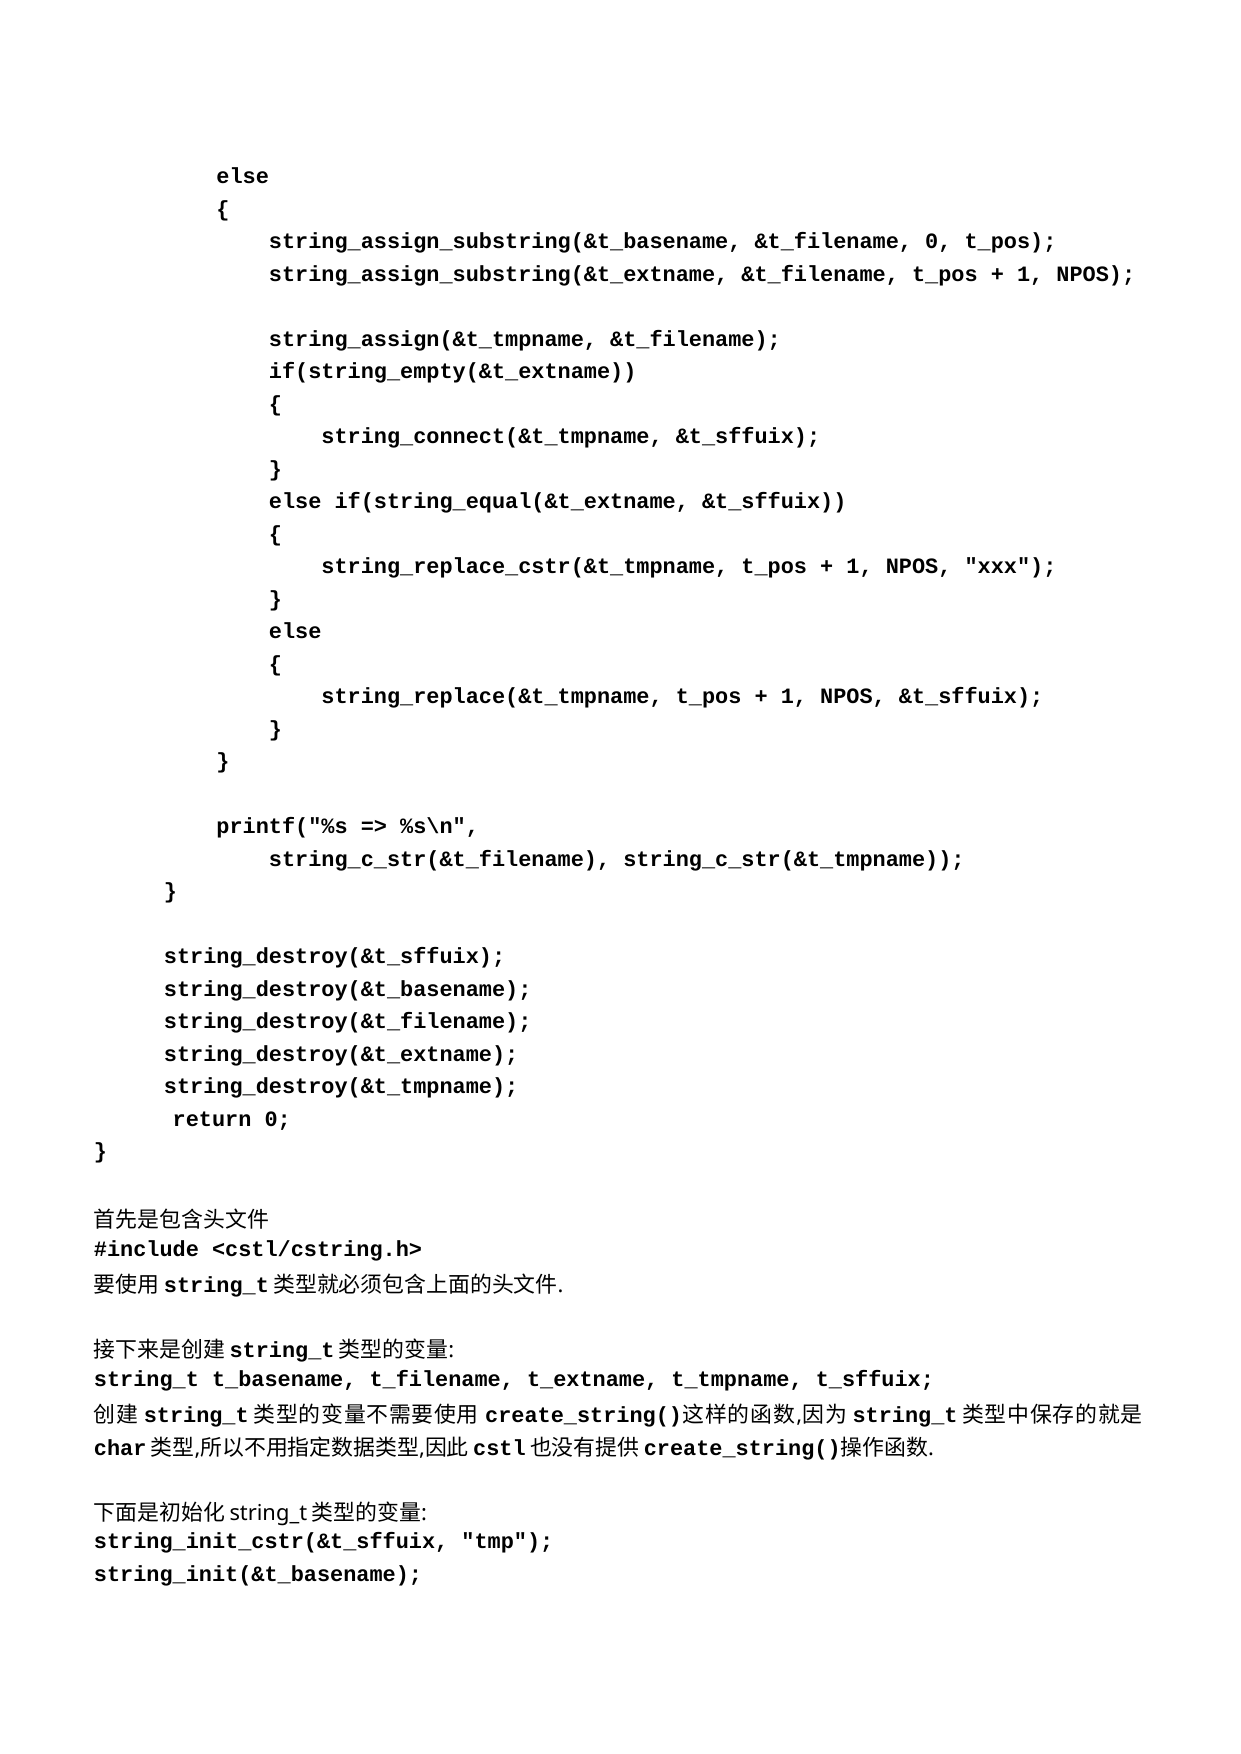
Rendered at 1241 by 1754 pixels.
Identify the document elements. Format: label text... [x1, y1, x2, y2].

text 接下来是创建string_t类型的变量: [94, 1332, 1144, 1364]
text string_init_cstr(&t_sffuix, "tmp"); [94, 1527, 1144, 1559]
text { [94, 649, 1144, 682]
text { [94, 194, 1144, 227]
text } [94, 714, 1144, 747]
text string_connect(&t_tmpname, &t_sffuix); [94, 422, 1144, 454]
text } [94, 877, 1144, 909]
text { [94, 389, 1144, 422]
text if(string_empty(&t_extname)) [94, 357, 1144, 389]
text } [94, 454, 1144, 487]
text string_destroy(&t_basename); [94, 974, 1144, 1007]
text #include <cstl/cstring.h> [94, 1234, 1144, 1267]
text string_destroy(&t_extname); [94, 1039, 1144, 1072]
text string_destroy(&t_filename); [94, 1007, 1144, 1039]
text printf("%s => %s\n", [94, 812, 1144, 844]
text else if(string_equal(&t_extname, &t_sffuix)) [94, 487, 1144, 519]
text 首先是包含头文件 [94, 1202, 1144, 1234]
text string_replace(&t_tmpname, t_pos + 1, NPOS, &t_sffuix); [94, 682, 1144, 714]
text else [94, 617, 1144, 649]
text string_assign(&t_tmpname, &t_filename); [94, 324, 1144, 357]
text string_destroy(&t_tmpname); [94, 1072, 1144, 1104]
text } [94, 584, 1144, 617]
text string_init(&t_basename); [94, 1559, 1144, 1592]
text { [94, 519, 1144, 552]
text string_t t_basename, t_filename, t_extname, t_tmpname, t_sffuix; [94, 1364, 1144, 1397]
text string_replace_cstr(&t_tmpname, t_pos + 1, NPOS, "xxx"); [94, 552, 1144, 584]
text 要使用string_t类型就必须包含上面的头文件. [94, 1267, 1144, 1299]
text string_assign_substring(&t_basename, &t_filename, 0, t_pos); [94, 227, 1144, 259]
text return 0; [94, 1104, 1144, 1137]
text string_c_str(&t_filename), string_c_str(&t_tmpname)); [225, 844, 1144, 877]
text } [94, 747, 1144, 779]
text string_assign_substring(&t_extname, &t_filename, t_pos + 1, NPOS); [94, 259, 1144, 292]
text else [94, 162, 1144, 194]
text 创建string_t类型的变量不需要使用create_string()这样的函数,因为string_t类型中保存的就是char类型,所以不用指定数据类型,因此cstl也没有提供create_string()操作函数. [94, 1397, 1144, 1462]
text } [94, 1137, 1144, 1169]
text 下面是初始化string_t类型的变量: [94, 1494, 1144, 1527]
text string_destroy(&t_sffuix); [94, 942, 1144, 974]
